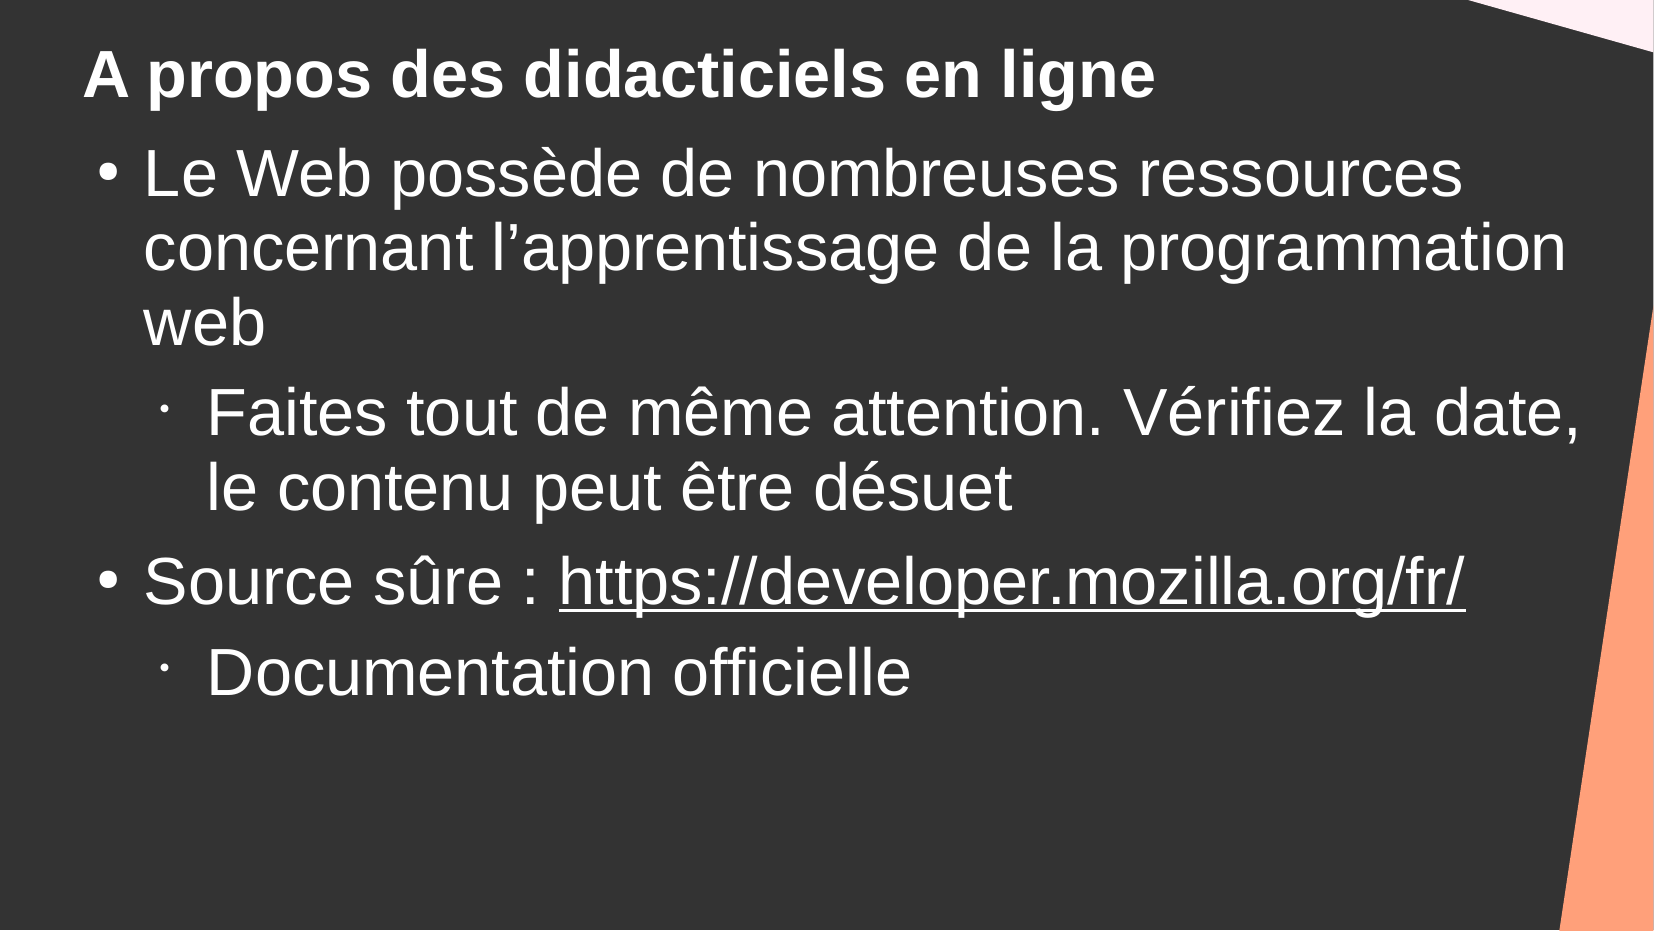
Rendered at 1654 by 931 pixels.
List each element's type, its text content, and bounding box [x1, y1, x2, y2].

text_box [1468, 0, 1654, 53]
text_box [1559, 301, 1654, 931]
title A propos des didacticiels en ligne [82, 36, 1571, 122]
list Le Web possède de nombreuses ressources concernant l’apprentissage de la programmation web Faites tout de même attention. Vérifiez la date, le contenu peut être désuet Source sûre : https://developer.mozilla.org/fr/ Documentation officielle [80, 135, 1620, 721]
